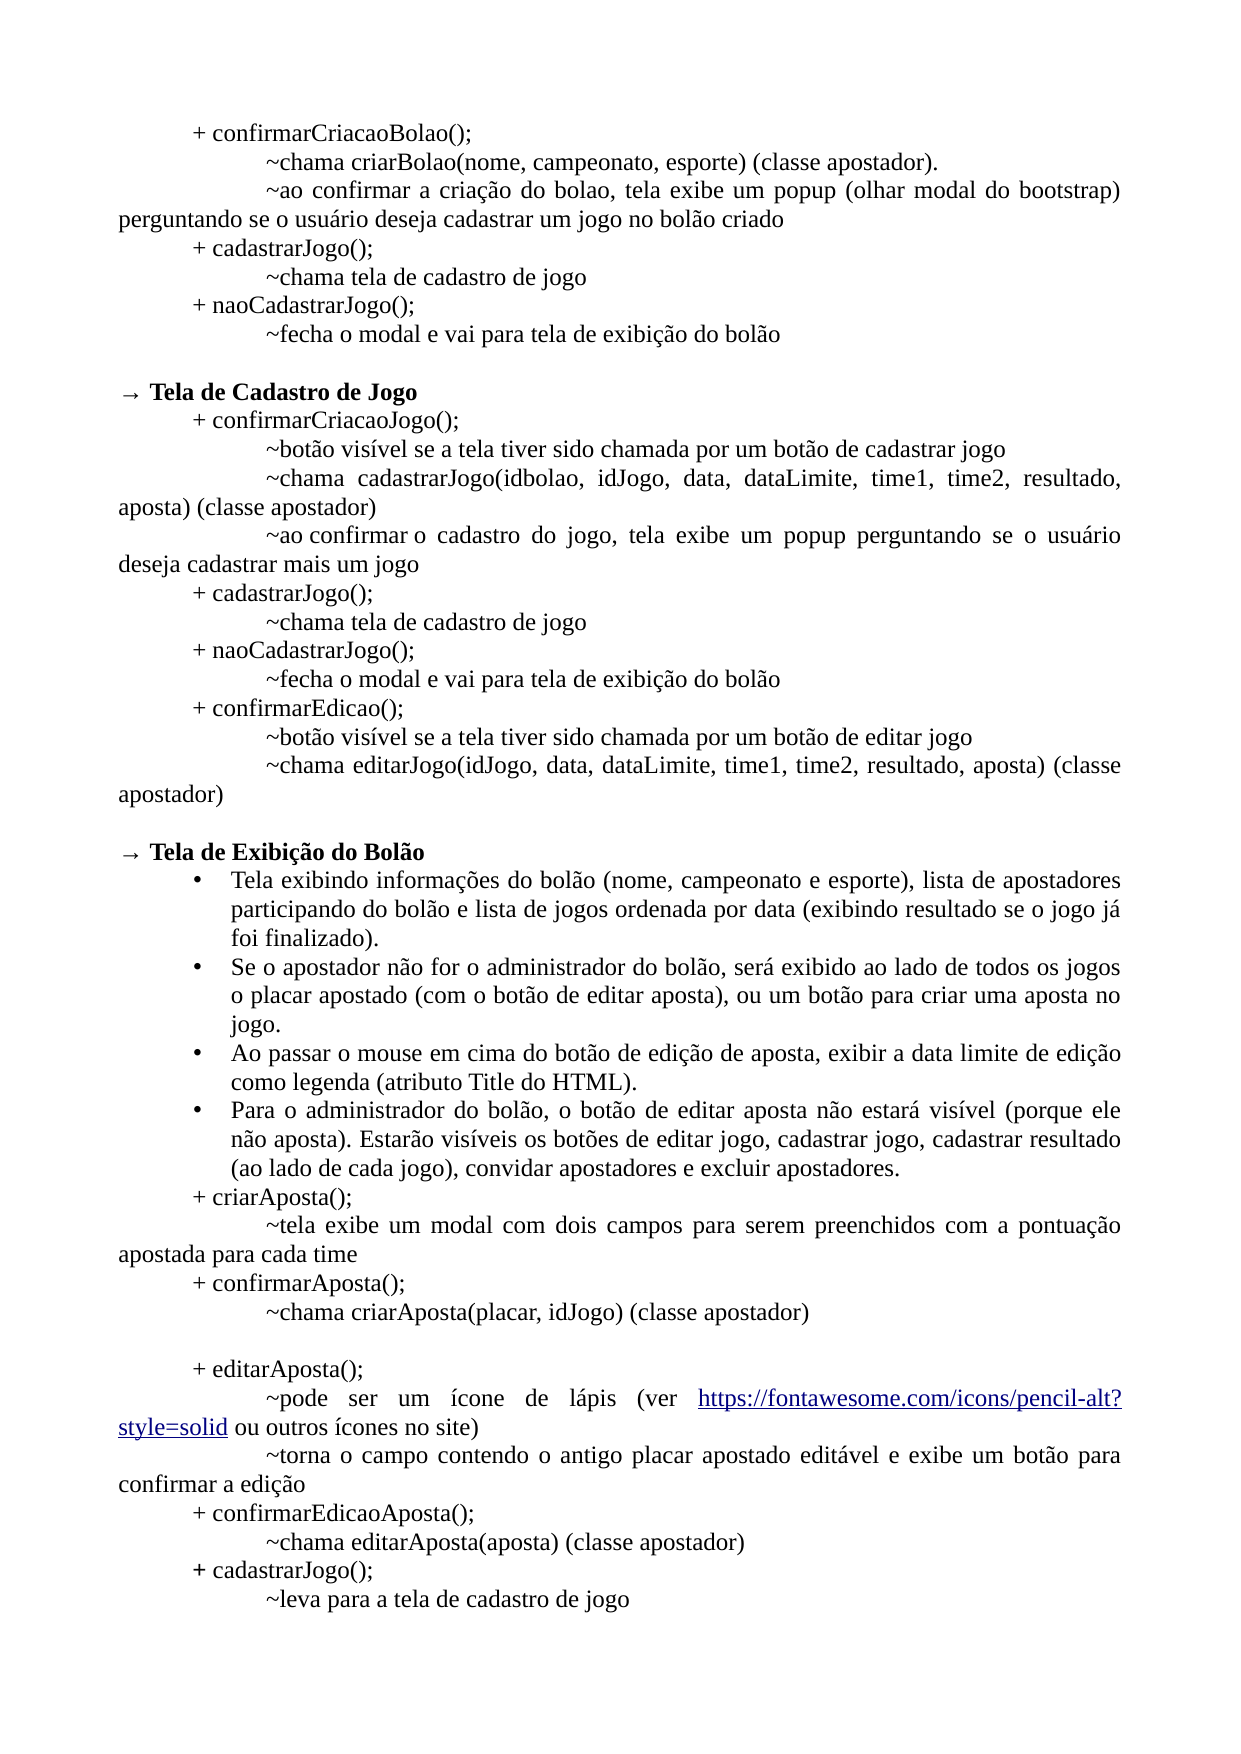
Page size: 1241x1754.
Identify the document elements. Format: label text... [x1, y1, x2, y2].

text + confirmarAposta(); [118, 1268, 1122, 1297]
list Tela exibindo informações do bolão (nome, campeonato e esporte), lista de apostadores participando do bolão e lista de jogos ordenada por data (exibindo resultado se o jogo já foi finalizado). [193, 866, 1122, 952]
text → Tela de Cadastro de Jogo [118, 377, 1122, 406]
text ~fecha o modal e vai para tela de exibição do bolão [118, 319, 1122, 348]
text + naoCadastrarJogo(); [118, 291, 1122, 319]
text + naoCadastrarJogo(); [118, 636, 1122, 664]
text ~botão visível se a tela tiver sido chamada por um botão de cadastrar jogo [118, 434, 1122, 463]
text ~torna o campo contendo o antigo placar apostado editável e exibe um botão para confirmar a edição [118, 1441, 1122, 1498]
text + cadastrarJogo(); [118, 578, 1122, 607]
text ~chama tela de cadastro de jogo [118, 607, 1122, 636]
text + confirmarCriacaoJogo(); [118, 406, 1122, 434]
text ~chama criarBolao(nome, campeonato, esporte) (classe apostador). [118, 147, 1122, 176]
text ~chama tela de cadastro de jogo [118, 262, 1122, 291]
text ~chama criarAposta(placar, idJogo) (classe apostador) [118, 1297, 1122, 1326]
text + cadastrarJogo(); [118, 1556, 1122, 1584]
text ~chama editarAposta(aposta) (classe apostador) [118, 1527, 1122, 1556]
text ~leva para a tela de cadastro de jogo [118, 1584, 1122, 1613]
text + criarAposta(); [118, 1182, 1122, 1211]
text ~botão visível se a tela tiver sido chamada por um botão de editar jogo [118, 722, 1122, 751]
list Se o apostador não for o administrador do bolão, será exibido ao lado de todos os jogos o placar apostado (com o botão de editar aposta), ou um botão para criar uma aposta no jogo. [193, 952, 1122, 1038]
text + confirmarCriacaoBolao(); [118, 118, 1122, 147]
text + confirmarEdicao(); [118, 693, 1122, 722]
text ~ao confirmar a criação do bolao, tela exibe um popup (olhar modal do bootstrap) perguntando se o usuário deseja cadastrar um jogo no bolão criado [118, 176, 1122, 233]
text → Tela de Exibição do Bolão [118, 837, 1122, 866]
text ~fecha o modal e vai para tela de exibição do bolão [118, 664, 1122, 693]
text + editarAposta(); [118, 1354, 1122, 1383]
text + confirmarEdicaoAposta(); [118, 1498, 1122, 1527]
text + cadastrarJogo(); [118, 233, 1122, 262]
text ~chama editarJogo(idJogo, data, dataLimite, time1, time2, resultado, aposta) (classe apostador) [118, 751, 1122, 808]
text ~tela exibe um modal com dois campos para serem preenchidos com a pontuação apostada para cada time [118, 1211, 1122, 1268]
text ~pode ser um ícone de lápis (ver https://fontawesome.com/icons/pencil-alt?style=solid ou outros ícones no site) [118, 1383, 1122, 1441]
list Ao passar o mouse em cima do botão de edição de aposta, exibir a data limite de edição como legenda (atributo Title do HTML). [193, 1038, 1122, 1096]
text ~chama cadastrarJogo(idbolao, idJogo, data, dataLimite, time1, time2, resultado, aposta) (classe apostador) [118, 463, 1122, 521]
list Para o administrador do bolão, o botão de editar aposta não estará visível (porque ele não aposta). Estarão visíveis os botões de editar jogo, cadastrar jogo, cadastrar resultado (ao lado de cada jogo), convidar apostadores e excluir apostadores. [193, 1096, 1122, 1182]
text ~ao confirmar o cadastro do jogo, tela exibe um popup perguntando se o usuário deseja cadastrar mais um jogo [118, 521, 1122, 578]
